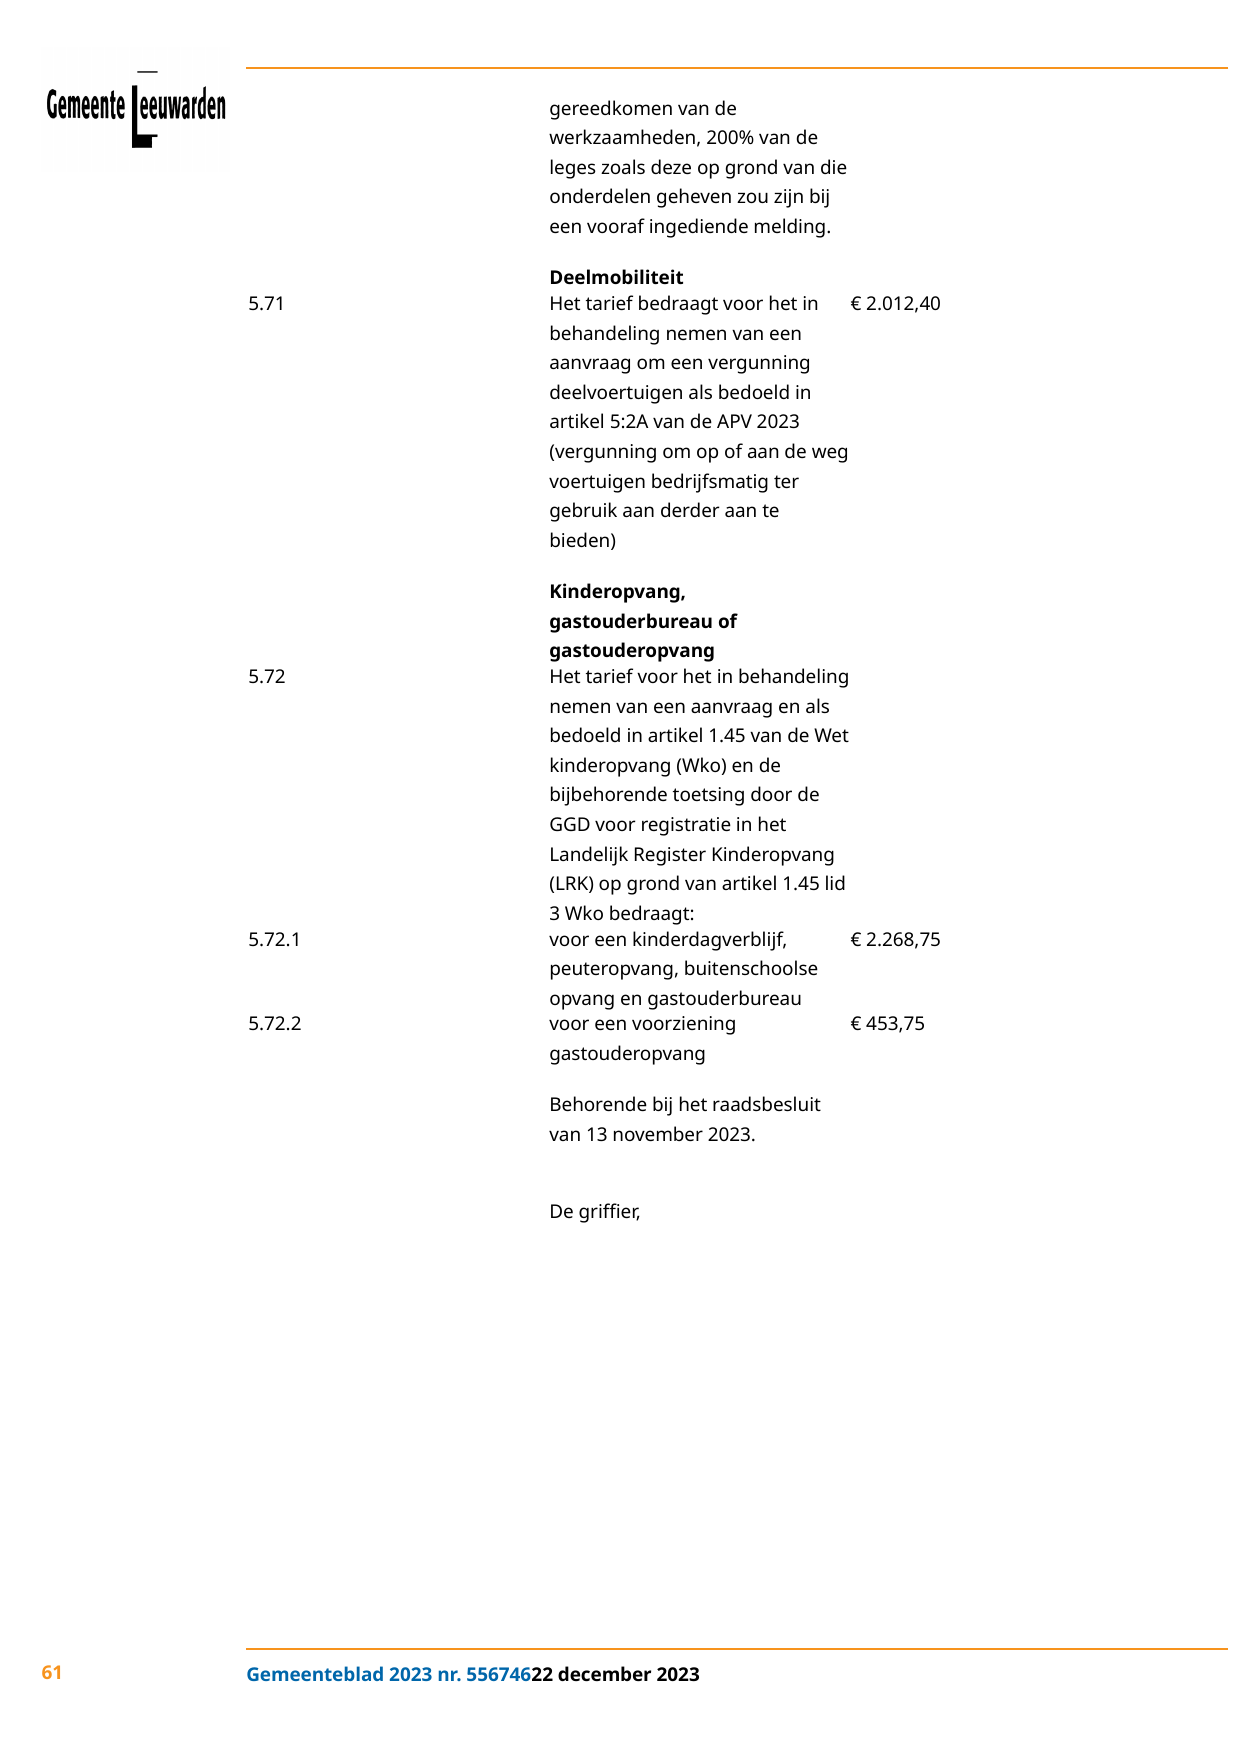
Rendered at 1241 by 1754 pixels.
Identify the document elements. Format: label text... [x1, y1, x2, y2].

table_cell Deelmobiliteit [549, 265, 850, 290]
table_cell [850, 239, 1152, 264]
table_cell [850, 95, 1152, 239]
table_cell [850, 1066, 1152, 1092]
table_cell [850, 579, 1152, 663]
table_cell [248, 95, 549, 239]
table_cell 5.72.1 [248, 926, 549, 1011]
table_cell [248, 1173, 549, 1198]
table_cell [549, 1066, 850, 1092]
table_cell 5.72 [248, 663, 549, 926]
table_cell € 2.268,75 [850, 926, 1152, 1011]
table_cell Kinderopvang, gastouderbureau of gastouderopvang [549, 579, 850, 663]
table_cell voor een voorziening gastouderopvang [549, 1011, 850, 1066]
table_cell 5.71 [248, 290, 549, 553]
table_cell [549, 553, 850, 578]
table_cell [850, 1147, 1152, 1173]
table_cell [248, 579, 549, 663]
table_cell [549, 1147, 850, 1173]
table_cell € 453,75 [850, 1011, 1152, 1066]
picture [41, 47, 231, 172]
table_cell [850, 265, 1152, 290]
table_cell [549, 1173, 850, 1198]
table_cell [248, 1066, 549, 1092]
table_cell Het tarief voor het in behandeling nemen van een aanvraag en als bedoeld in artikel 1.45 van de Wet kinderopvang (Wko) en de bijbehorende toetsing door de GGD voor registratie in het Landelijk Register Kinderopvang (LRK) op grond van artikel 1.45 lid 3 Wko bedraagt: [549, 663, 850, 926]
table_cell [248, 1092, 549, 1147]
table_cell voor een kinderdagverblijf, peuteropvang, buitenschoolse opvang en gastouderbureau [549, 926, 850, 1011]
table_cell De griffier, [549, 1199, 850, 1224]
table_cell [850, 553, 1152, 578]
table_cell 5.72.2 [248, 1011, 549, 1066]
table_cell Het tarief bedraagt voor het in behandeling nemen van een aanvraag om een vergunning deelvoertuigen als bedoeld in artikel 5:2A van de APV 2023 (vergunning om op of aan de weg voertuigen bedrijfsmatig ter gebruik aan derder aan te bieden) [549, 290, 850, 553]
table_cell Behorende bij het raadsbesluit van 13 november 2023. [549, 1092, 850, 1147]
table_cell [248, 239, 549, 264]
table_cell [248, 1147, 549, 1173]
table_cell € 2.012,40 [850, 290, 1152, 553]
table_cell [850, 663, 1152, 926]
table_cell gereedkomen van de werkzaamheden, 200% van de leges zoals deze op grond van die onderdelen geheven zou zijn bij een vooraf ingediende melding. [549, 95, 850, 239]
table_cell [248, 553, 549, 578]
table_cell [549, 239, 850, 264]
table_cell [248, 265, 549, 290]
table_cell [850, 1173, 1152, 1198]
table_cell [850, 1092, 1152, 1147]
table_cell [850, 1199, 1152, 1224]
table_cell [248, 1199, 549, 1224]
